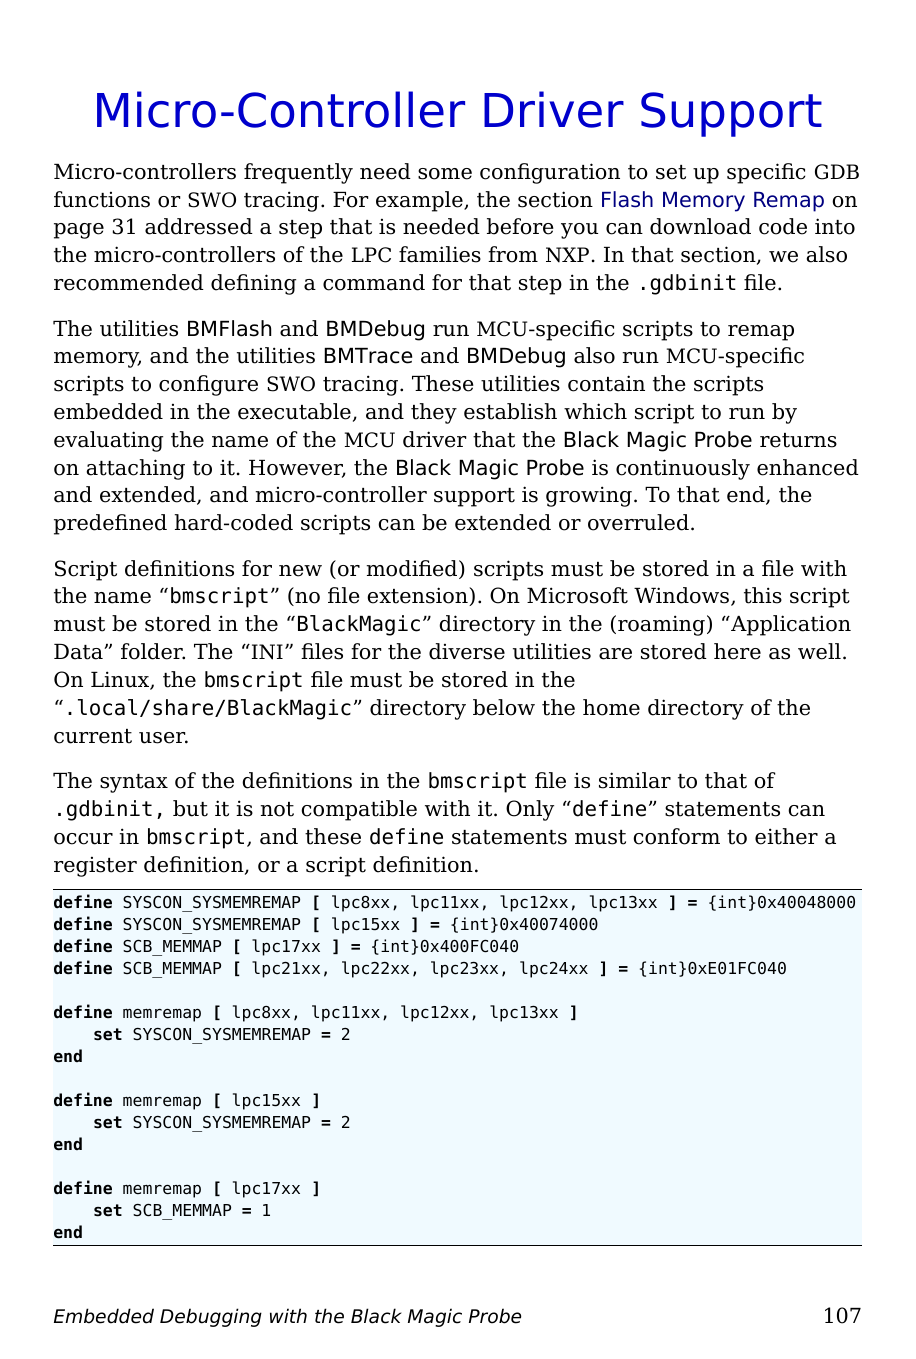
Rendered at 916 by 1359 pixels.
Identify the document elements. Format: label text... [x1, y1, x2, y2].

text define memremap [ lpc8xx, lpc11xx, lpc12xx, lpc13xx ] [53, 999, 862, 1021]
text define SCB_MEMMAP [ lpc17xx ] = {int}0x400FC040 [53, 933, 862, 955]
text define memremap [ lpc15xx ] [53, 1087, 862, 1109]
text end [53, 1043, 862, 1065]
text define SCB_MEMMAP [ lpc21xx, lpc22xx, lpc23xx, lpc24xx ] = {int}0xE01FC040 [53, 955, 862, 977]
text end [53, 1219, 862, 1245]
text Micro-controllers frequently need some configuration to set up specific GDB functions or SWO tracing. For example, the section Flash Memory Remap on page 31 addressed a step that is needed before you can download code into the micro-controllers of the LPC families from NXP. In that section, we also recommended defining a command for that step in the .gdbinit file. [53, 160, 862, 295]
text define SYSCON_SYSMEMREMAP [ lpc15xx ] = {int}0x40074000 [53, 911, 862, 933]
text define memremap [ lpc17xx ] [53, 1175, 862, 1197]
text The syntax of the definitions in the bmscript file is similar to that of .gdbinit, but it is not compatible with it. Only “define” statements can occur in bmscript, and these define statements must conform to either a register definition, or a script definition. [53, 769, 862, 877]
subtitle Micro-Controller Driver Support [53, 84, 862, 138]
text Script definitions for new (or modified) scripts must be stored in a file with the name “bmscript” (no file extension). On Microsoft Windows, this script must be stored in the “BlackMagic” directory in the (roaming) “Application Data” folder. The “INI” files for the diverse utilities are stored here as well. On Linux, the bmscript file must be stored in the “.local/share/BlackMagic” directory below the home directory of the current user. [53, 557, 862, 748]
text end [53, 1131, 862, 1153]
text set SYSCON_SYSMEMREMAP = 2 [53, 1021, 862, 1043]
text set SCB_MEMMAP = 1 [53, 1197, 862, 1219]
text The utilities BMFlash and BMDebug run MCU-specific scripts to remap memory, and the utilities BMTrace and BMDebug also run MCU-specific scripts to configure SWO tracing. These utilities contain the scripts embedded in the executable, and they establish which script to run by evaluating the name of the MCU driver that the Black Magic Probe returns on attaching to it. However, the Black Magic Probe is continuously enhanced and extended, and micro-controller support is growing. To that end, the predefined hard-coded scripts can be extended or overruled. [53, 317, 862, 536]
text define SYSCON_SYSMEMREMAP [ lpc8xx, lpc11xx, lpc12xx, lpc13xx ] = {int}0x40048000 [53, 890, 862, 911]
text set SYSCON_SYSMEMREMAP = 2 [53, 1109, 862, 1131]
